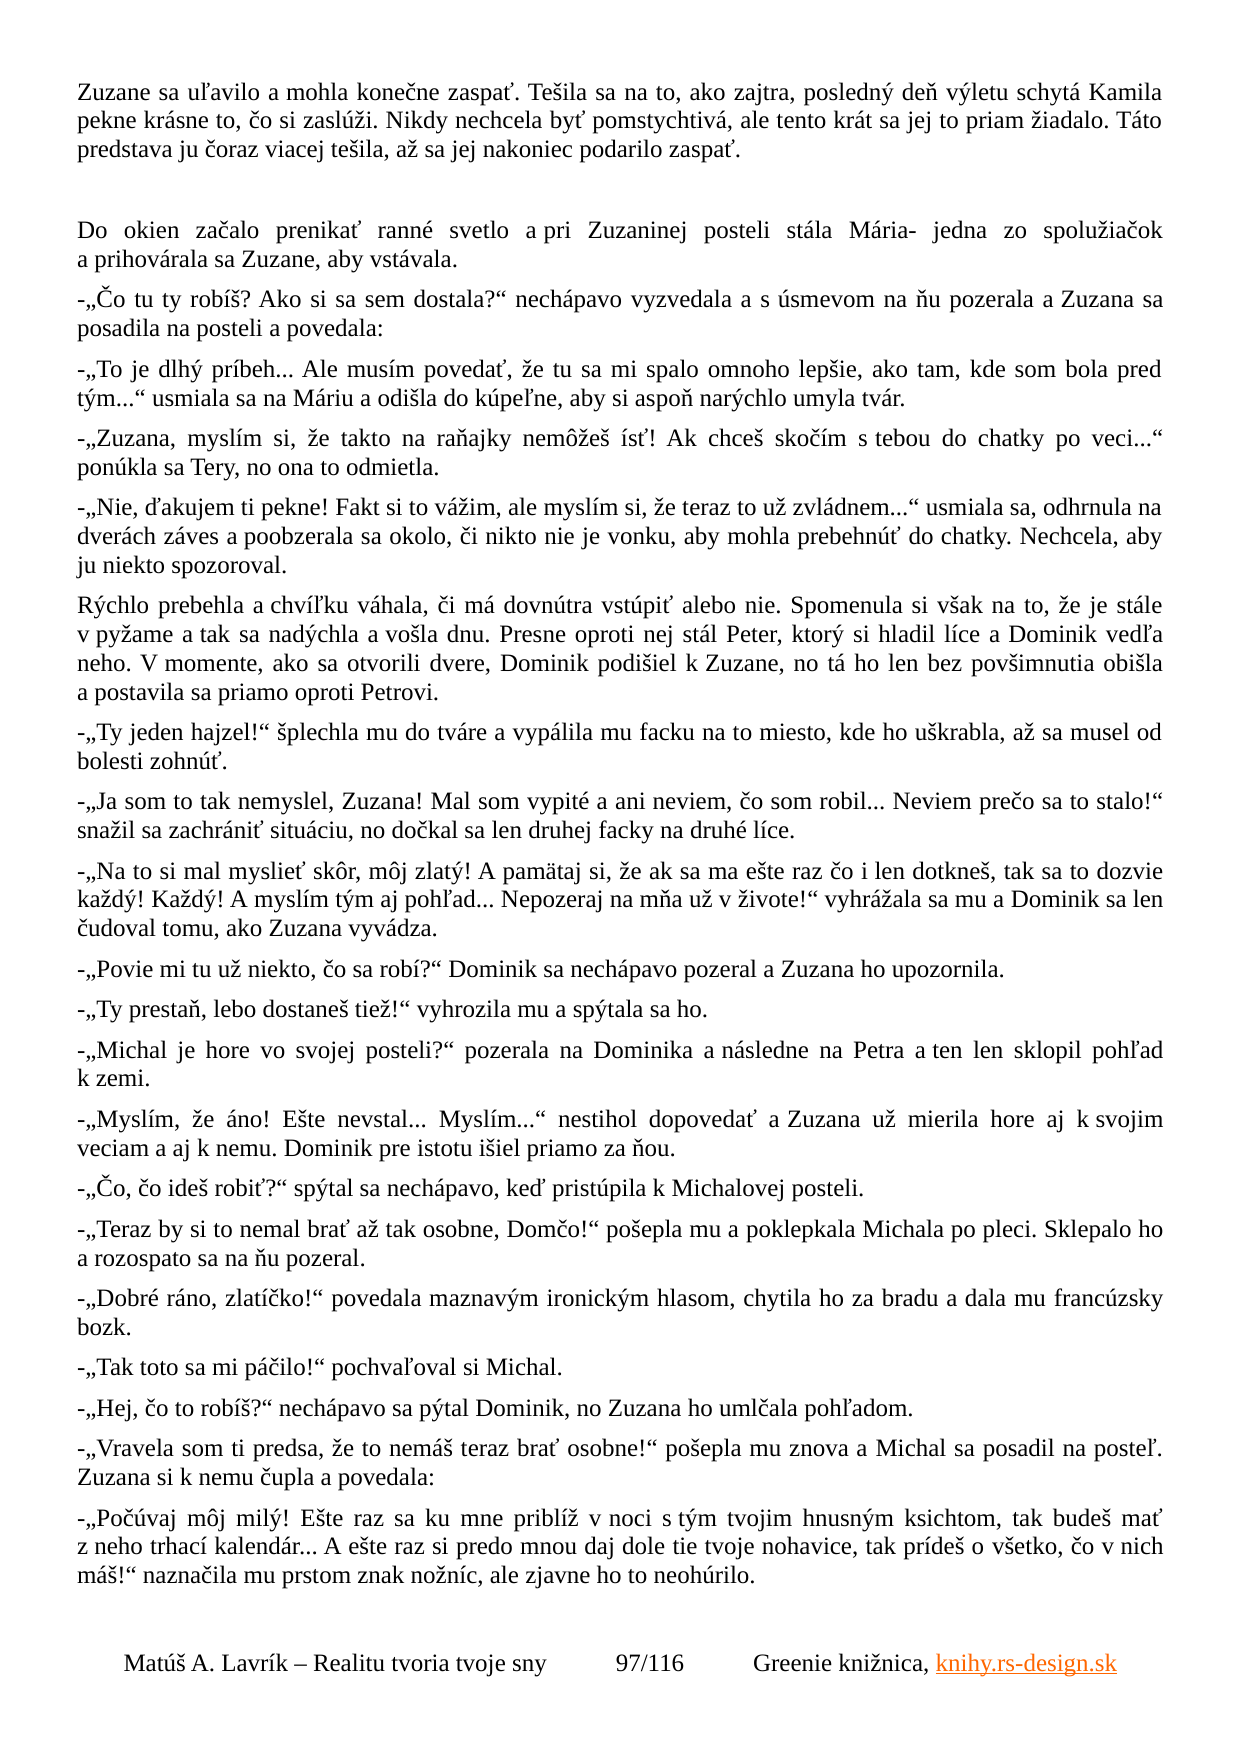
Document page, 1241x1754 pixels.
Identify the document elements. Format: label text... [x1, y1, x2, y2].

text -„Teraz by si to nemal brať až tak osobne, Domčo!“ pošepla mu a poklepkala Michala po pleci. Sklepalo ho a rozospato sa na ňu pozeral. [77, 1214, 1163, 1271]
text -„Čo, čo ideš robiť?“ spýtal sa nechápavo, keď pristúpila k Michalovej posteli. [77, 1173, 1163, 1202]
text -„Dobré ráno, zlatíčko!“ povedala maznavým ironickým hlasom, chytila ho za bradu a dala mu francúzsky bozk. [77, 1283, 1163, 1341]
text -„Michal je hore vo svojej posteli?“ pozerala na Dominika a následne na Petra a ten len sklopil pohľad k zemi. [77, 1035, 1163, 1092]
text -„Myslím, že áno! Ešte nevstal... Myslím...“ nestihol dopovedať a Zuzana už mierila hore aj k svojim veciam a aj k nemu. Dominik pre istotu išiel priamo za ňou. [77, 1104, 1163, 1162]
text -„Ty prestaň, lebo dostaneš tiež!“ vyhrozila mu a spýtala sa ho. [77, 994, 1163, 1023]
text -„Ty jeden hajzel!“ šplechla mu do tváre a vypálila mu facku na to miesto, kde ho uškrabla, až sa musel od bolesti zohnúť. [77, 717, 1163, 775]
text -„Ja som to tak nemyslel, Zuzana! Mal som vypité a ani neviem, čo som robil... Neviem prečo sa to stalo!“ snažil sa zachrániť situáciu, no dočkal sa len druhej facky na druhé líce. [77, 786, 1163, 844]
text -„Nie, ďakujem ti pekne! Fakt si to vážim, ale myslím si, že teraz to už zvládnem...“ usmiala sa, odhrnula na dverách záves a poobzerala sa okolo, či nikto nie je vonku, aby mohla prebehnúť do chatky. Nechcela, aby ju niekto spozoroval. [77, 492, 1163, 579]
text Do okien začalo prenikať ranné svetlo a pri Zuzaninej posteli stála Mária- jedna zo spolužiačok a prihovárala sa Zuzane, aby vstávala. [77, 215, 1163, 273]
text -„Zuzana, myslím si, že takto na raňajky nemôžeš ísť! Ak chceš skočím s tebou do chatky po veci...“ ponúkla sa Tery, no ona to odmietla. [77, 423, 1163, 481]
text -„Čo tu ty robíš? Ako si sa sem dostala?“ nechápavo vyzvedala a s úsmevom na ňu pozerala a Zuzana sa posadila na posteli a povedala: [77, 284, 1163, 342]
text -„To je dlhý príbeh... Ale musím povedať, že tu sa mi spalo omnoho lepšie, ako tam, kde som bola pred tým...“ usmiala sa na Máriu a odišla do kúpeľne, aby si aspoň narýchlo umyla tvár. [77, 354, 1163, 411]
text -„Vravela som ti predsa, že to nemáš teraz brať osobne!“ pošepla mu znova a Michal sa posadil na posteľ. Zuzana si k nemu čupla a povedala: [77, 1433, 1163, 1491]
text -„Na to si mal myslieť skôr, môj zlatý! A pamätaj si, že ak sa ma ešte raz čo i len dotkneš, tak sa to dozvie každý! Každý! A myslím tým aj pohľad... Nepozeraj na mňa už v živote!“ vyhrážala sa mu a Dominik sa len čudoval tomu, ako Zuzana vyvádza. [77, 856, 1163, 942]
text Zuzane sa uľavilo a mohla konečne zaspať. Tešila sa na to, ako zajtra, posledný deň výletu schytá Kamila pekne krásne to, čo si zaslúži. Nikdy nechcela byť pomstychtivá, ale tento krát sa jej to priam žiadalo. Táto predstava ju čoraz viacej tešila, až sa jej nakoniec podarilo zaspať. [77, 77, 1163, 163]
text -„Hej, čo to robíš?“ nechápavo sa pýtal Dominik, no Zuzana ho umlčala pohľadom. [77, 1393, 1163, 1422]
text Rýchlo prebehla a chvíľku váhala, či má dovnútra vstúpiť alebo nie. Spomenula si však na to, že je stále v pyžame a tak sa nadýchla a vošla dnu. Presne oproti nej stál Peter, ktorý si hladil líce a Dominik vedľa neho. V momente, ako sa otvorili dvere, Dominik podišiel k Zuzane, no tá ho len bez povšimnutia obišla a postavila sa priamo oproti Petrovi. [77, 590, 1163, 705]
text -„Tak toto sa mi páčilo!“ pochvaľoval si Michal. [77, 1352, 1163, 1381]
text -„Povie mi tu už niekto, čo sa robí?“ Dominik sa nechápavo pozeral a Zuzana ho upozornila. [77, 954, 1163, 982]
text -„Počúvaj môj milý! Ešte raz sa ku mne priblíž v noci s tým tvojim hnusným ksichtom, tak budeš mať z neho trhací kalendár... A ešte raz si predo mnou daj dole tie tvoje nohavice, tak prídeš o všetko, čo v nich máš!“ naznačila mu prstom znak nožníc, ale zjavne ho to neohúrilo. [77, 1503, 1163, 1589]
